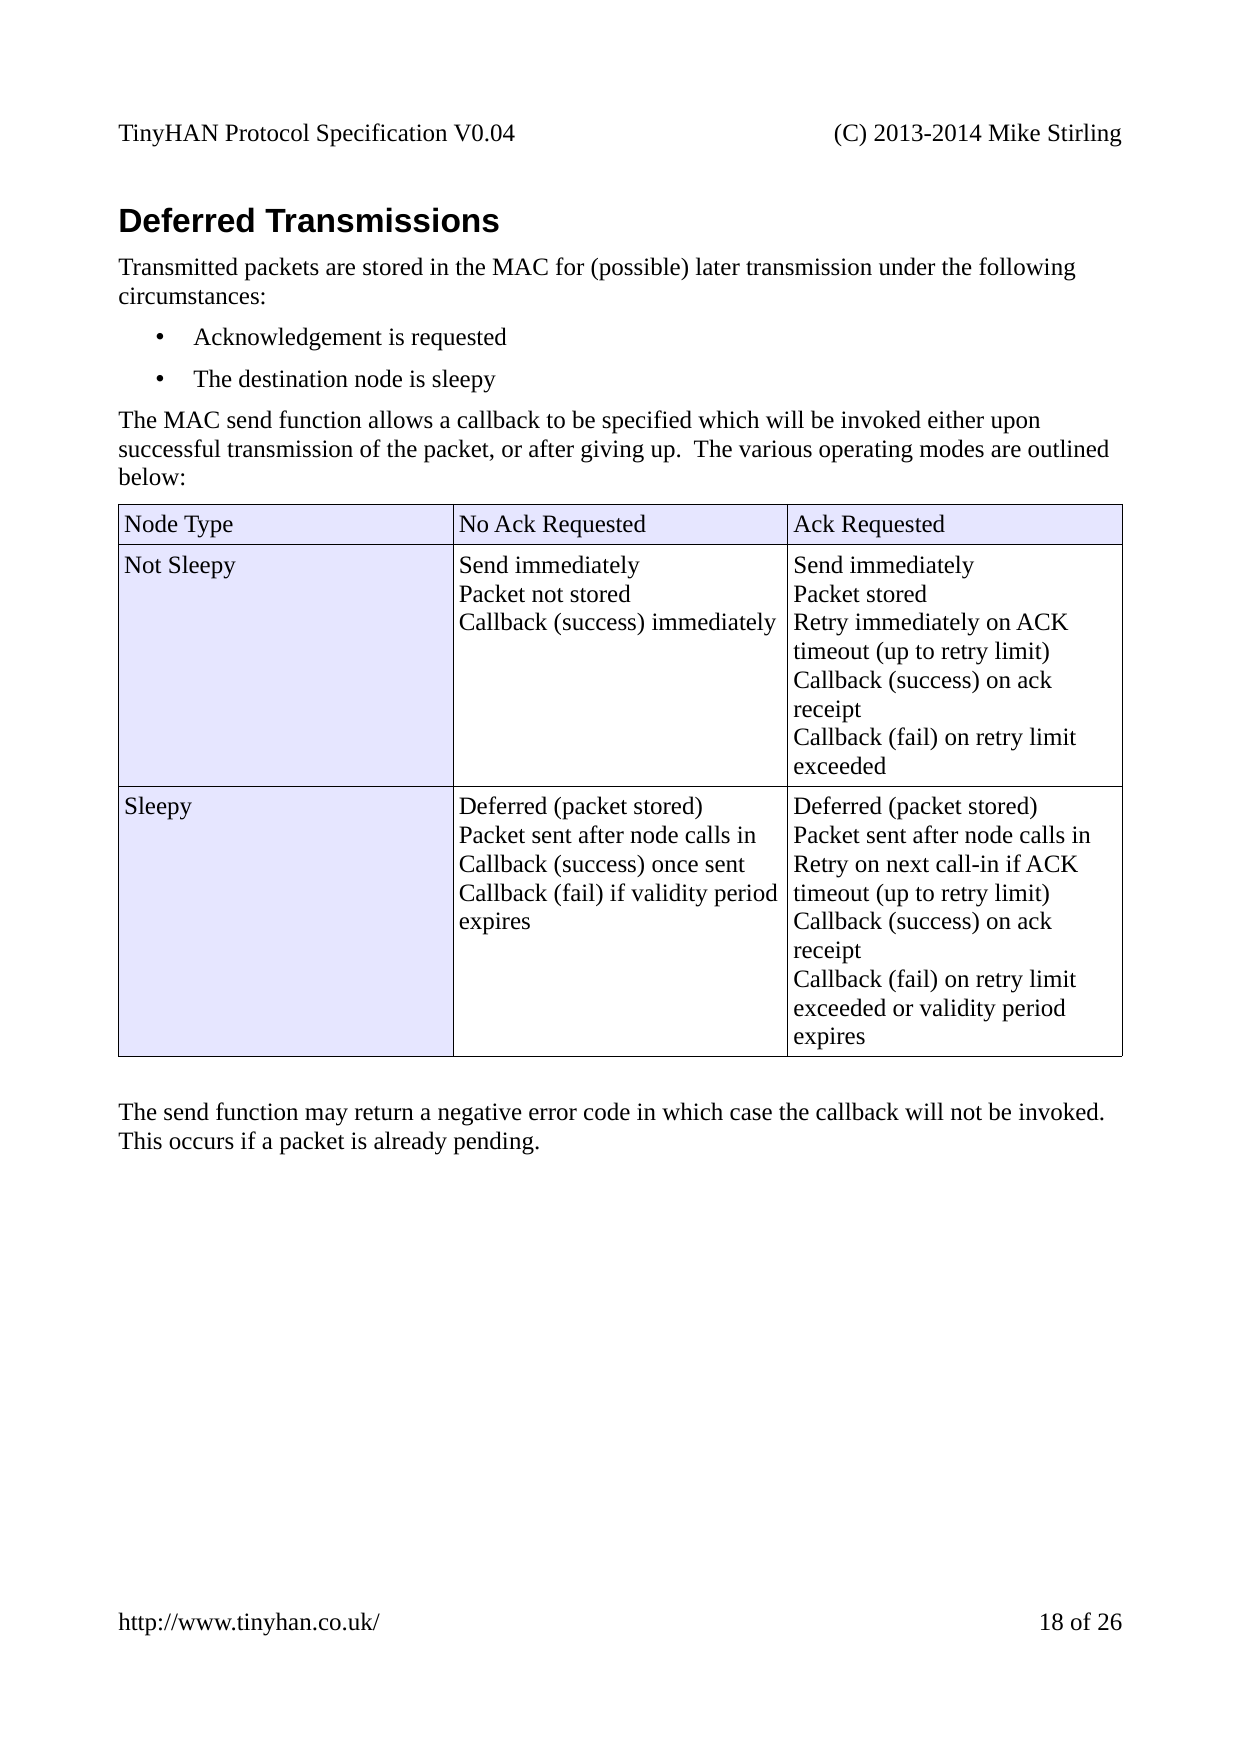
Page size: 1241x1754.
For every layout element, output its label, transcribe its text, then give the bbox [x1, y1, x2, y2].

table_cell Sleepy [119, 787, 453, 1056]
table_cell Deferred (packet stored) Packet sent after node calls in Callback (success) once sent Callback (fail) if validity period expires [454, 787, 787, 1056]
table_header Ack Requested [788, 505, 1122, 544]
subtitle Deferred Transmissions [118, 201, 1122, 240]
table_cell Send immediately Packet not stored Callback (success) immediately [454, 545, 787, 786]
table_cell Deferred (packet stored) Packet sent after node calls in Retry on next call-in if ACK timeout (up to retry limit) Callback (success) on ack receipt Callback (fail) on retry limit exceeded or validity period expires [788, 787, 1122, 1056]
table_header No Ack Requested [454, 505, 787, 544]
list The destination node is sleepy [156, 364, 1122, 392]
table_cell Send immediately Packet stored Retry immediately on ACK timeout (up to retry limit) Callback (success) on ack receipt Callback (fail) on retry limit exceeded [788, 545, 1122, 786]
text The MAC send function allows a callback to be specified which will be invoked either upon successful transmission of the packet, or after giving up. The various operating modes are outlined below: [118, 405, 1122, 491]
text Transmitted packets are stored in the MAC for (possible) later transmission under the following circumstances: [118, 252, 1122, 310]
table_cell Not Sleepy [119, 545, 453, 786]
list Acknowledgement is requested [156, 322, 1122, 351]
table_header Node Type [119, 505, 453, 544]
text The send function may return a negative error code in which case the callback will not be invoked. This occurs if a packet is already pending. [118, 1097, 1122, 1155]
